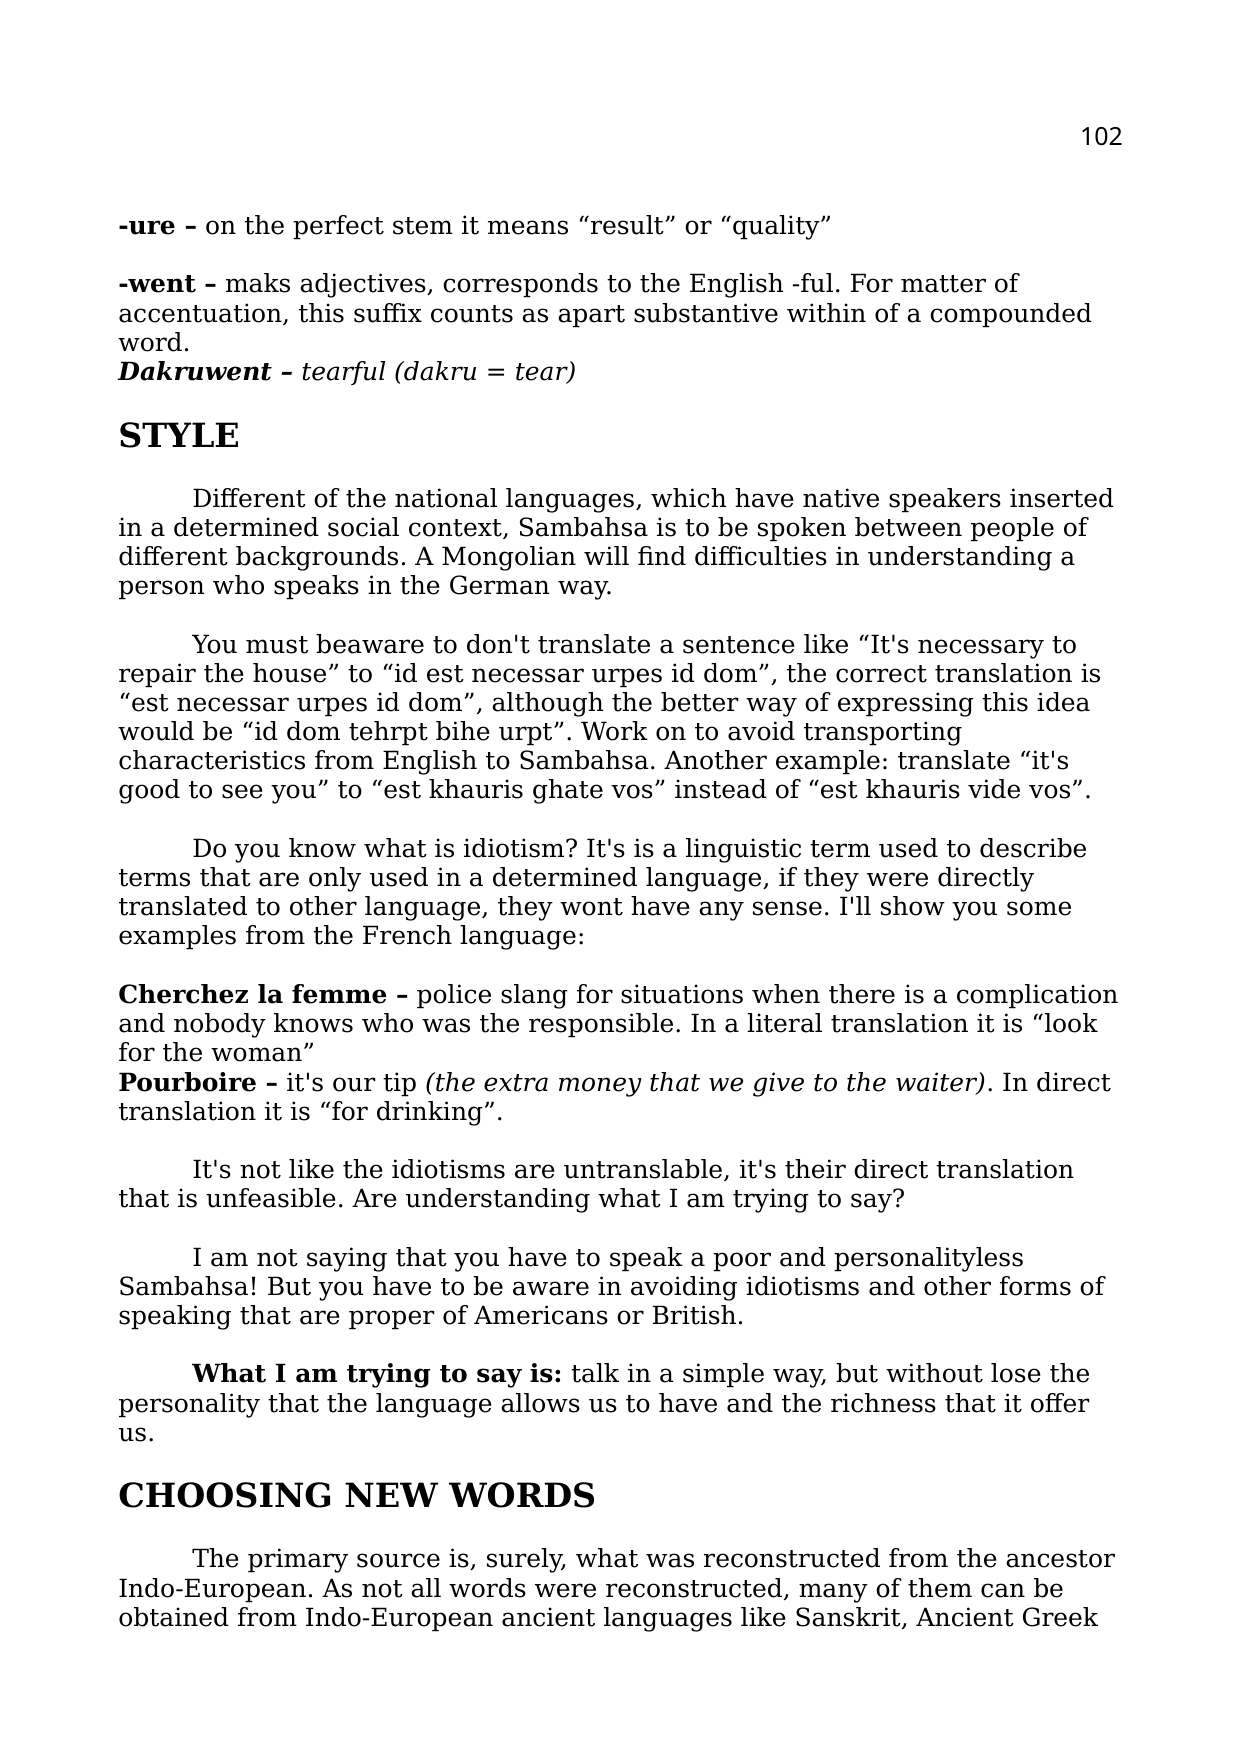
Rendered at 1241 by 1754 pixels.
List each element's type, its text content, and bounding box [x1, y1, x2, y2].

text You must beaware to don't translate a sentence like “It's necessary to repair the house” to “id est necessar urpes id dom”, the correct translation is “est necessar urpes id dom”, although the better way of expressing this idea would be “id dom tehrpt bihe urpt”. Work on to avoid transporting characteristics from English to Sambahsa. Another example: translate “it's good to see you” to “est khauris ghate vos” instead of “est khauris vide vos”. [118, 630, 1123, 805]
text Cherchez la femme – police slang for situations when there is a complication and nobody knows who was the responsible. In a literal translation it is “look for the woman” [118, 980, 1123, 1067]
subtitle STYLE [118, 416, 1123, 455]
text It's not like the idiotisms are untranslable, it's their direct translation that is unfeasible. Are understanding what I am trying to say? [118, 1155, 1123, 1213]
text Pourboire – it's our tip (the extra money that we give to the waiter). In direct translation it is “for drinking”. [118, 1067, 1123, 1126]
text Dakruwent – tearful (dakru = tear) [118, 357, 1123, 386]
subtitle CHOOSING NEW WORDS [118, 1476, 1123, 1515]
text I am not saying that you have to speak a poor and personalityless Sambahsa! But you have to be aware in avoiding idiotisms and other forms of speaking that are proper of Americans or British. [118, 1243, 1123, 1330]
text What I am trying to say is: talk in a simple way, but without lose the personality that the language allows us to have and the richness that it offer us. [118, 1359, 1123, 1447]
text -ure – on the perfect stem it means “result” or “quality” [118, 211, 1123, 240]
text Do you know what is idiotism? It's is a linguistic term used to describe terms that are only used in a determined language, if they were directly translated to other language, they wont have any sense. I'll show you some examples from the French language: [118, 834, 1123, 951]
text Different of the national languages, which have native speakers inserted in a determined social context, Sambahsa is to be spoken between people of different backgrounds. A Mongolian will find difficulties in understanding a person who speaks in the German way. [118, 484, 1123, 601]
text -went – maks adjectives, corresponds to the English -ful. For matter of accentuation, this suffix counts as apart substantive within of a compounded word. [118, 269, 1123, 357]
text The primary source is, surely, what was reconstructed from the ancestor Indo-European. As not all words were reconstructed, many of them can be obtained from Indo-European ancient languages like Sanskrit, Ancient Greek [118, 1544, 1123, 1632]
